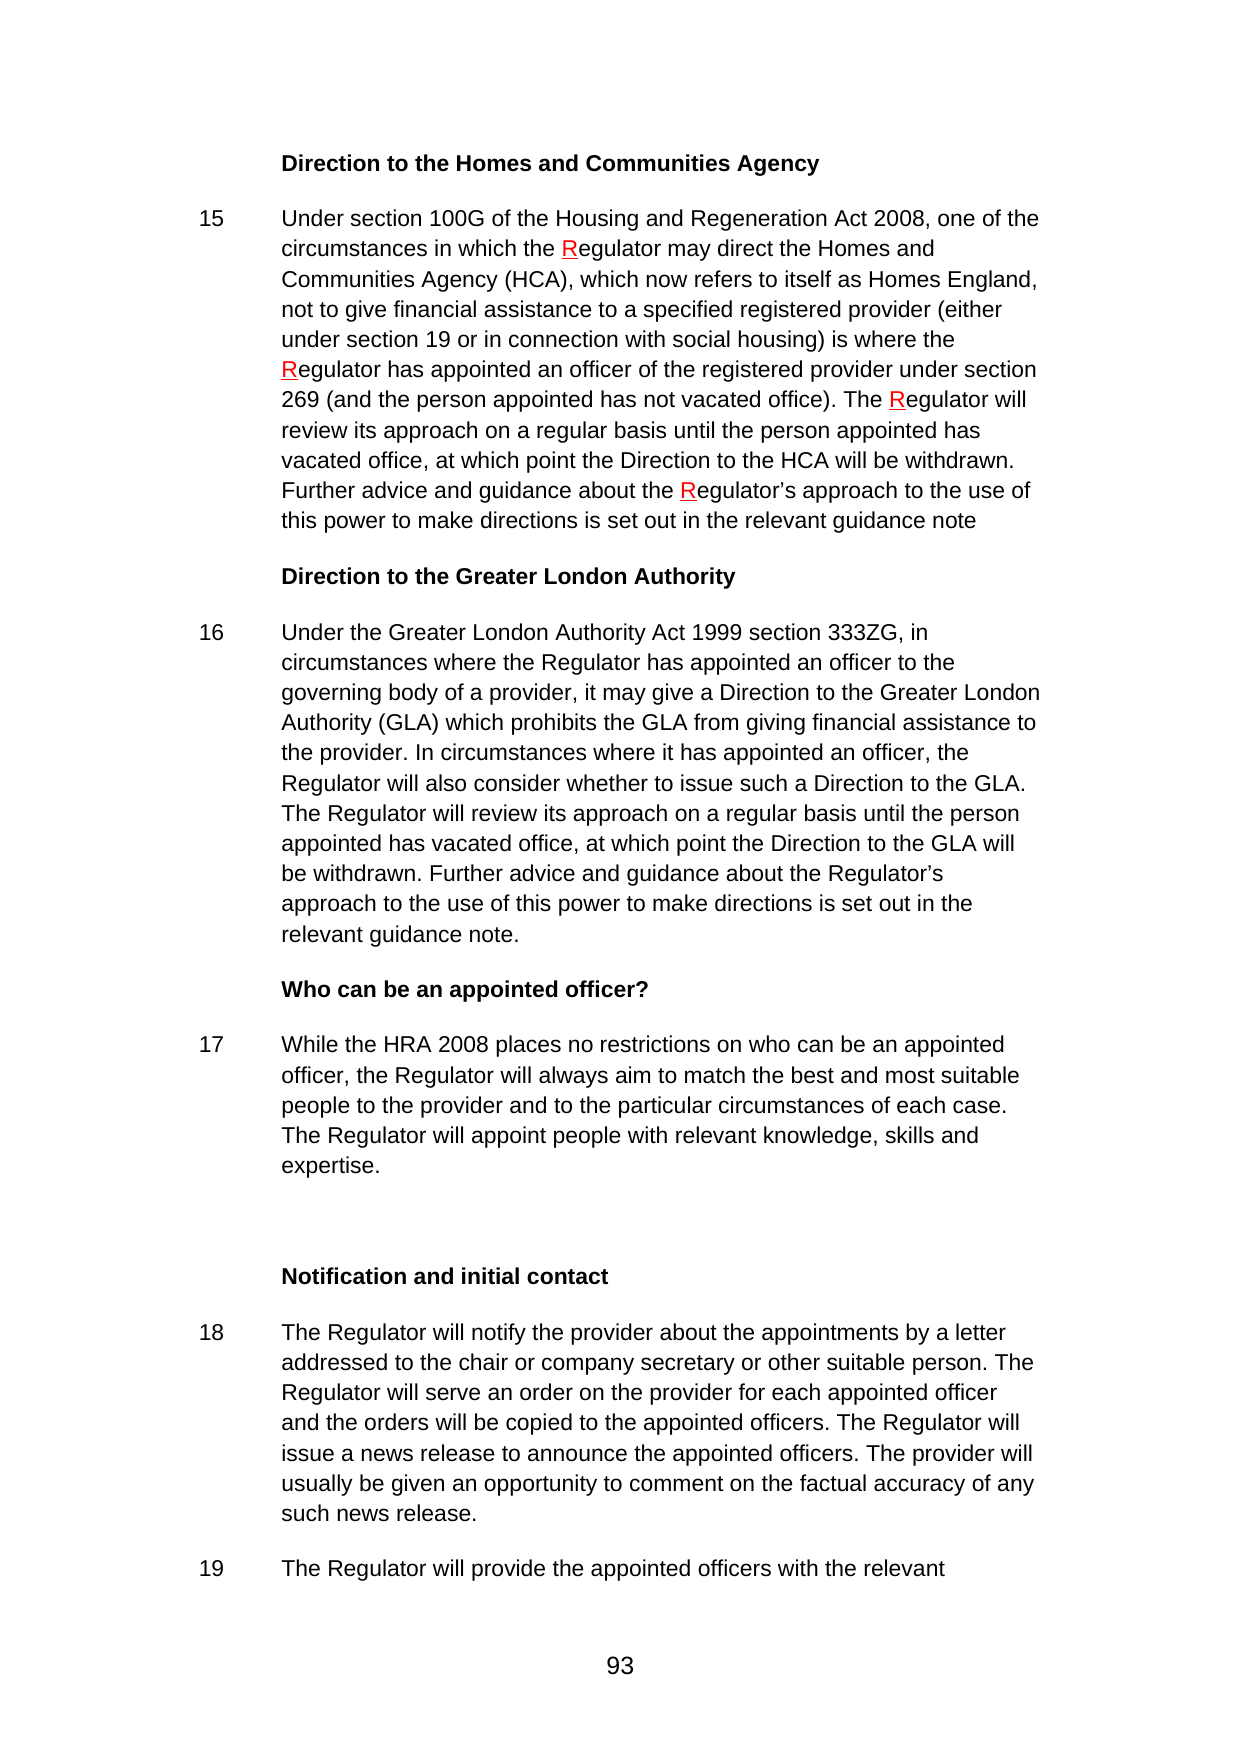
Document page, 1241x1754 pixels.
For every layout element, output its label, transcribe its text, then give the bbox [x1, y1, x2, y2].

table_cell The Regulator will provide the appointed officers with the relevant [270, 1555, 1053, 1582]
table_cell 17 [187, 1031, 270, 1208]
table_cell [270, 1208, 1053, 1263]
table_cell [187, 150, 270, 205]
table_cell [187, 563, 270, 618]
table_cell While the HRA 2008 places no restrictions on who can be an appointed officer, the Regulator will always aim to match the best and most suitable people to the provider and to the particular circumstances of each case. The Regulator will appoint people with relevant knowledge, skills and expertise. [270, 1031, 1053, 1208]
table_cell The Regulator will notify the provider about the appointments by a letter addressed to the chair or company secretary or other suitable person. The Regulator will serve an order on the provider for each appointed officer and the orders will be copied to the appointed officers. The Regulator will issue a news release to announce the appointed officers. The provider will usually be given an opportunity to comment on the factual accuracy of any such news release. [270, 1319, 1053, 1555]
table_cell [187, 1208, 270, 1263]
table_cell Who can be an appointed officer? [270, 976, 1053, 1031]
table_cell 18 [187, 1319, 270, 1555]
table_cell Direction to the Homes and Communities Agency [270, 150, 1053, 205]
table_cell Under section 100G of the Housing and Regeneration Act 2008, one of the circumstances in which the Regulator may direct the Homes and Communities Agency (HCA), which now refers to itself as Homes England, not to give financial assistance to a specified registered provider (either under section 19 or in connection with social housing) is where the Regulator has appointed an officer of the registered provider under section 269 (and the person appointed has not vacated office). The Regulator will review its approach on a regular basis until the person appointed has vacated office, at which point the Direction to the HCA will be withdrawn. Further advice and guidance about the Regulator’s approach to the use of this power to make directions is set out in the relevant guidance note [270, 205, 1053, 563]
table_cell Direction to the Greater London Authority [270, 563, 1053, 618]
table_cell [187, 976, 270, 1031]
table_cell 19 [187, 1555, 270, 1582]
table_cell Under the Greater London Authority Act 1999 section 333ZG, in circumstances where the Regulator has appointed an officer to the governing body of a provider, it may give a Direction to the Greater London Authority (GLA) which prohibits the GLA from giving financial assistance to the provider. In circumstances where it has appointed an officer, the Regulator will also consider whether to issue such a Direction to the GLA. The Regulator will review its approach on a regular basis until the person appointed has vacated office, at which point the Direction to the GLA will be withdrawn. Further advice and guidance about the Regulator’s approach to the use of this power to make directions is set out in the relevant guidance note. [270, 619, 1053, 976]
table_cell 15 [187, 205, 270, 563]
table_cell 16 [187, 619, 270, 976]
table_cell Notification and initial contact [270, 1263, 1053, 1319]
table_cell [187, 1263, 270, 1319]
